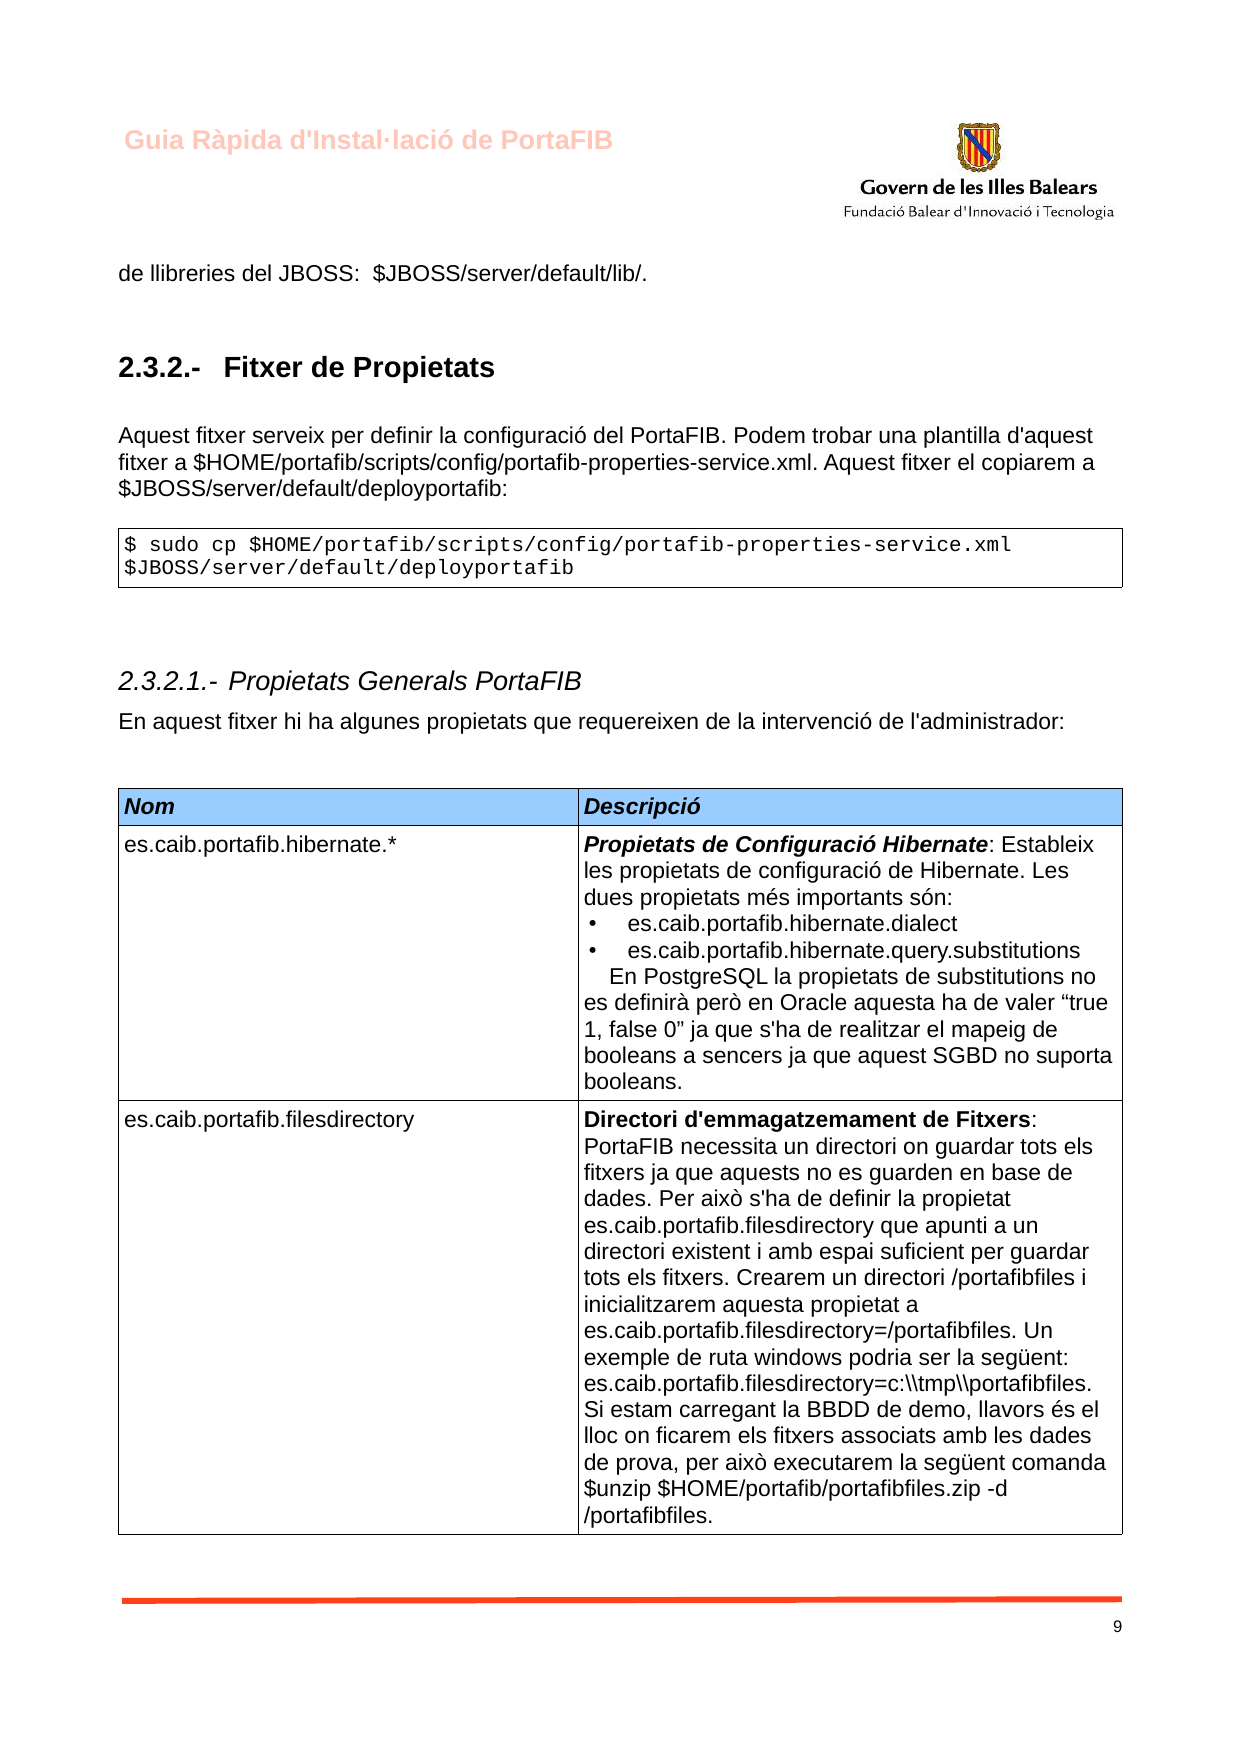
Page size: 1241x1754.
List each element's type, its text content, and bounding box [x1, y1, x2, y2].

text de llibreries del JBOSS: $JBOSS/server/default/lib/. [118, 260, 1122, 286]
subtitle Fitxer de Propietats [118, 350, 1122, 384]
table_header $ sudo cp $HOME/portafib/scripts/config/portafib-properties-service.xml $JBOSS/server/default/deployportafib [119, 529, 1122, 587]
table_cell es.caib.portafib.filesdirectory [119, 1101, 578, 1534]
table_cell Propietats de Configuració Hibernate: Estableix les propietats de configuració de Hibernate. Les dues propietats més importants són: es.caib.portafib.hibernate.dialect es.caib.portafib.hibernate.query.substitutions En PostgreSQL la propietats de substitutions no es definirà però en Oracle aquesta ha de valer “true 1, false 0” ja que s'ha de realitzar el mapeig de booleans a sencers ja que aquest SGBD no suporta booleans. [579, 826, 1122, 1100]
table_cell es.caib.portafib.hibernate.* [119, 826, 578, 1100]
table_header Nom [119, 789, 578, 825]
list Aquest fitxer serveix per definir la configuració del PortaFIB. Podem trobar una plantilla d'aquest fitxer a $HOME/portafib/scripts/config/portafib-properties-service.xml. Aquest fitxer el copiarem a $JBOSS/server/default/deployportafib: [118, 422, 1122, 502]
table_header Descripció [579, 789, 1122, 825]
table_cell Directori d'emmagatzemament de Fitxers: PortaFIB necessita un directori on guardar tots els fitxers ja que aquests no es guarden en base de dades. Per això s'ha de definir la propietat es.caib.portafib.filesdirectory que apunti a un directori existent i amb espai suficient per guardar tots els fitxers. Crearem un directori /portafibfiles i inicialitzarem aquesta propietat a es.caib.portafib.filesdirectory=/portafibfiles. Un exemple de ruta windows podria ser la següent: es.caib.portafib.filesdirectory=c:\\tmp\\portafibfiles. Si estam carregant la BBDD de demo, llavors és el lloc on ficarem els fitxers associats amb les dades de prova, per això executarem la següent comanda $unzip $HOME/portafib/portafibfiles.zip -d /portafibfiles. [579, 1101, 1122, 1534]
picture [840, 123, 1117, 220]
subtitle Propietats Generals PortaFIB [118, 664, 1122, 696]
text En aquest fitxer hi ha algunes propietats que requereixen de la intervenció de l'administrador: [118, 708, 1122, 735]
